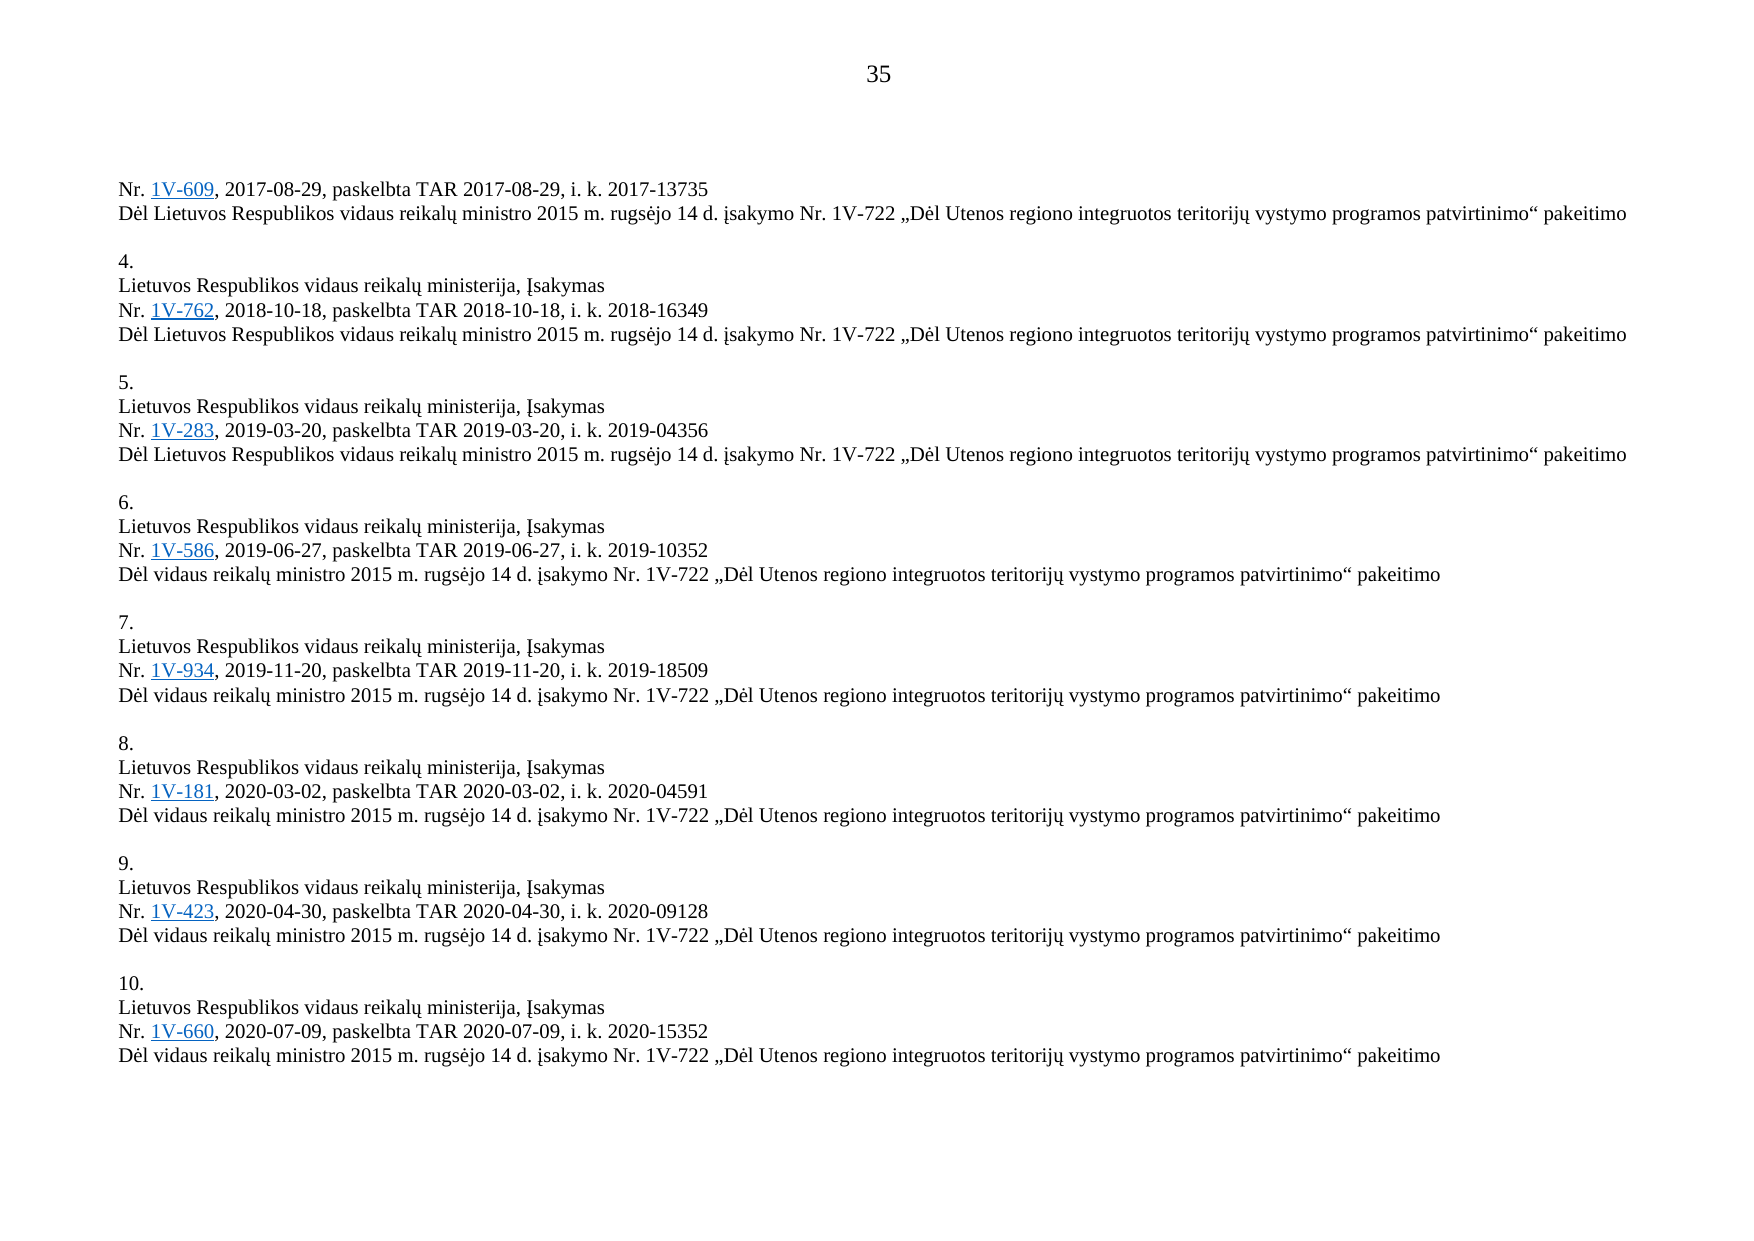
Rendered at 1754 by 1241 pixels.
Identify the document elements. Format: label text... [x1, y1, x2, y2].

text Nr. 1V-609, 2017-08-29, paskelbta TAR 2017-08-29, i. k. 2017-13735 [118, 177, 1639, 201]
text 4. [118, 249, 1639, 273]
text Nr. 1V-181, 2020-03-02, paskelbta TAR 2020-03-02, i. k. 2020-04591 [118, 779, 1639, 803]
text 8. [118, 731, 1639, 755]
text Dėl Lietuvos Respublikos vidaus reikalų ministro 2015 m. rugsėjo 14 d. įsakymo Nr. 1V-722 „Dėl Utenos regiono integruotos teritorijų vystymo programos patvirtinimo“ pakeitimo [118, 442, 1639, 466]
text 10. [118, 971, 1639, 995]
text 5. [118, 370, 1639, 394]
text Nr. 1V-423, 2020-04-30, paskelbta TAR 2020-04-30, i. k. 2020-09128 [118, 899, 1639, 923]
text Dėl Lietuvos Respublikos vidaus reikalų ministro 2015 m. rugsėjo 14 d. įsakymo Nr. 1V-722 „Dėl Utenos regiono integruotos teritorijų vystymo programos patvirtinimo“ pakeitimo [118, 322, 1639, 346]
text Dėl vidaus reikalų ministro 2015 m. rugsėjo 14 d. įsakymo Nr. 1V-722 „Dėl Utenos regiono integruotos teritorijų vystymo programos patvirtinimo“ pakeitimo [118, 1043, 1639, 1067]
text Dėl vidaus reikalų ministro 2015 m. rugsėjo 14 d. įsakymo Nr. 1V-722 „Dėl Utenos regiono integruotos teritorijų vystymo programos patvirtinimo“ pakeitimo [118, 682, 1639, 707]
text Dėl vidaus reikalų ministro 2015 m. rugsėjo 14 d. įsakymo Nr. 1V-722 „Dėl Utenos regiono integruotos teritorijų vystymo programos patvirtinimo“ pakeitimo [118, 923, 1639, 947]
text Lietuvos Respublikos vidaus reikalų ministerija, Įsakymas [118, 755, 1639, 779]
text Nr. 1V-934, 2019-11-20, paskelbta TAR 2019-11-20, i. k. 2019-18509 [118, 658, 1639, 682]
text Nr. 1V-283, 2019-03-20, paskelbta TAR 2019-03-20, i. k. 2019-04356 [118, 418, 1639, 442]
text Nr. 1V-586, 2019-06-27, paskelbta TAR 2019-06-27, i. k. 2019-10352 [118, 538, 1639, 562]
text Lietuvos Respublikos vidaus reikalų ministerija, Įsakymas [118, 995, 1639, 1019]
text Dėl Lietuvos Respublikos vidaus reikalų ministro 2015 m. rugsėjo 14 d. įsakymo Nr. 1V-722 „Dėl Utenos regiono integruotos teritorijų vystymo programos patvirtinimo“ pakeitimo [118, 201, 1639, 225]
text Nr. 1V-660, 2020-07-09, paskelbta TAR 2020-07-09, i. k. 2020-15352 [118, 1019, 1639, 1043]
text 6. [118, 490, 1639, 514]
text 9. [118, 851, 1639, 875]
text Dėl vidaus reikalų ministro 2015 m. rugsėjo 14 d. įsakymo Nr. 1V-722 „Dėl Utenos regiono integruotos teritorijų vystymo programos patvirtinimo“ pakeitimo [118, 803, 1639, 827]
text Lietuvos Respublikos vidaus reikalų ministerija, Įsakymas [118, 394, 1639, 418]
text Lietuvos Respublikos vidaus reikalų ministerija, Įsakymas [118, 875, 1639, 899]
text Lietuvos Respublikos vidaus reikalų ministerija, Įsakymas [118, 273, 1639, 297]
text Dėl vidaus reikalų ministro 2015 m. rugsėjo 14 d. įsakymo Nr. 1V-722 „Dėl Utenos regiono integruotos teritorijų vystymo programos patvirtinimo“ pakeitimo [118, 562, 1639, 586]
text Lietuvos Respublikos vidaus reikalų ministerija, Įsakymas [118, 514, 1639, 538]
text 7. [118, 610, 1639, 634]
text Lietuvos Respublikos vidaus reikalų ministerija, Įsakymas [118, 634, 1639, 658]
text Nr. 1V-762, 2018-10-18, paskelbta TAR 2018-10-18, i. k. 2018-16349 [118, 297, 1639, 322]
